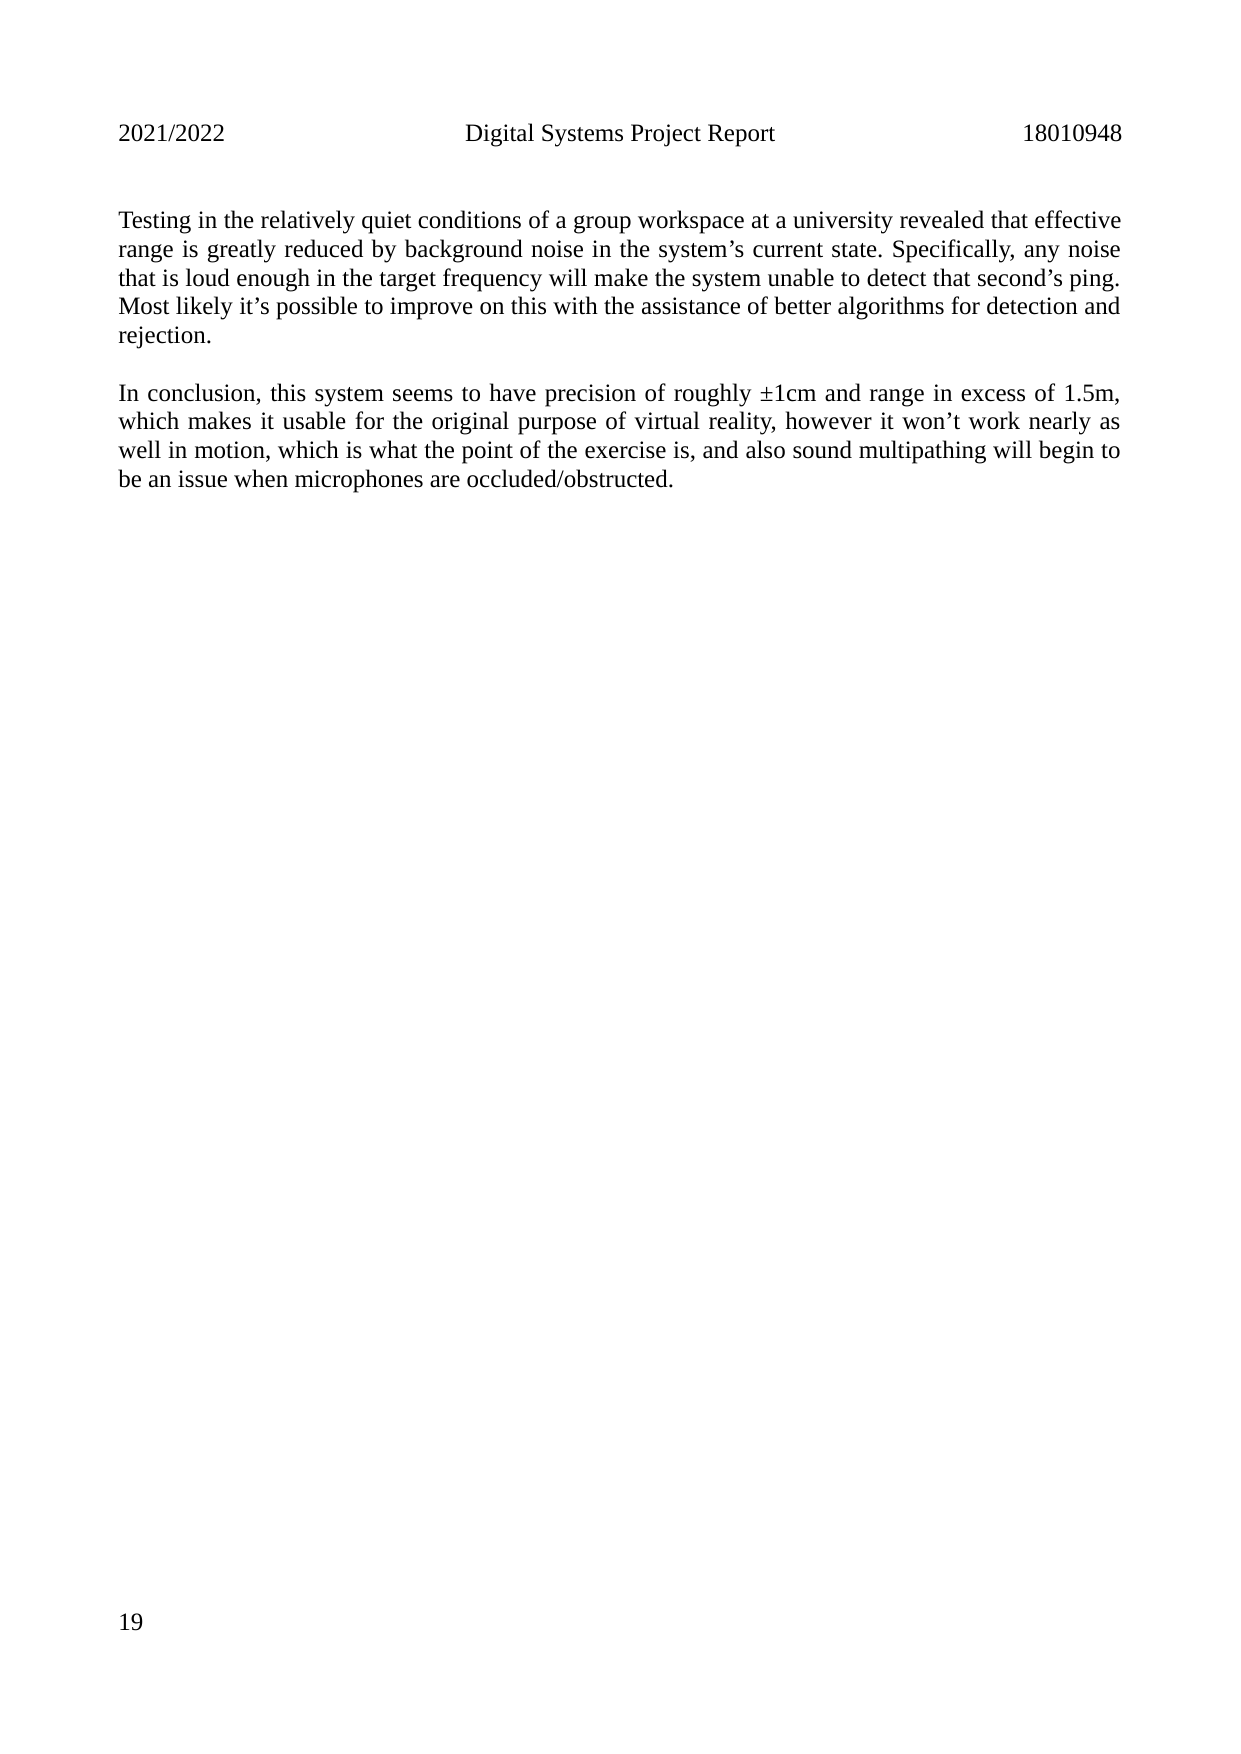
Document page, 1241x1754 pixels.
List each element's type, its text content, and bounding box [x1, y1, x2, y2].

text Testing in the relatively quiet conditions of a group workspace at a university revealed that effective range is greatly reduced by background noise in the system’s current state. Specifically, any noise that is loud enough in the target frequency will make the system unable to detect that second’s ping. Most likely it’s possible to improve on this with the assistance of better algorithms for detection and rejection. [118, 205, 1122, 349]
text In conclusion, this system seems to have precision of roughly ±1cm and range in excess of 1.5m, which makes it usable for the original purpose of virtual reality, however it won’t work nearly as well in motion, which is what the point of the exercise is, and also sound multipathing will begin to be an issue when microphones are occluded/obstructed. [118, 378, 1122, 493]
